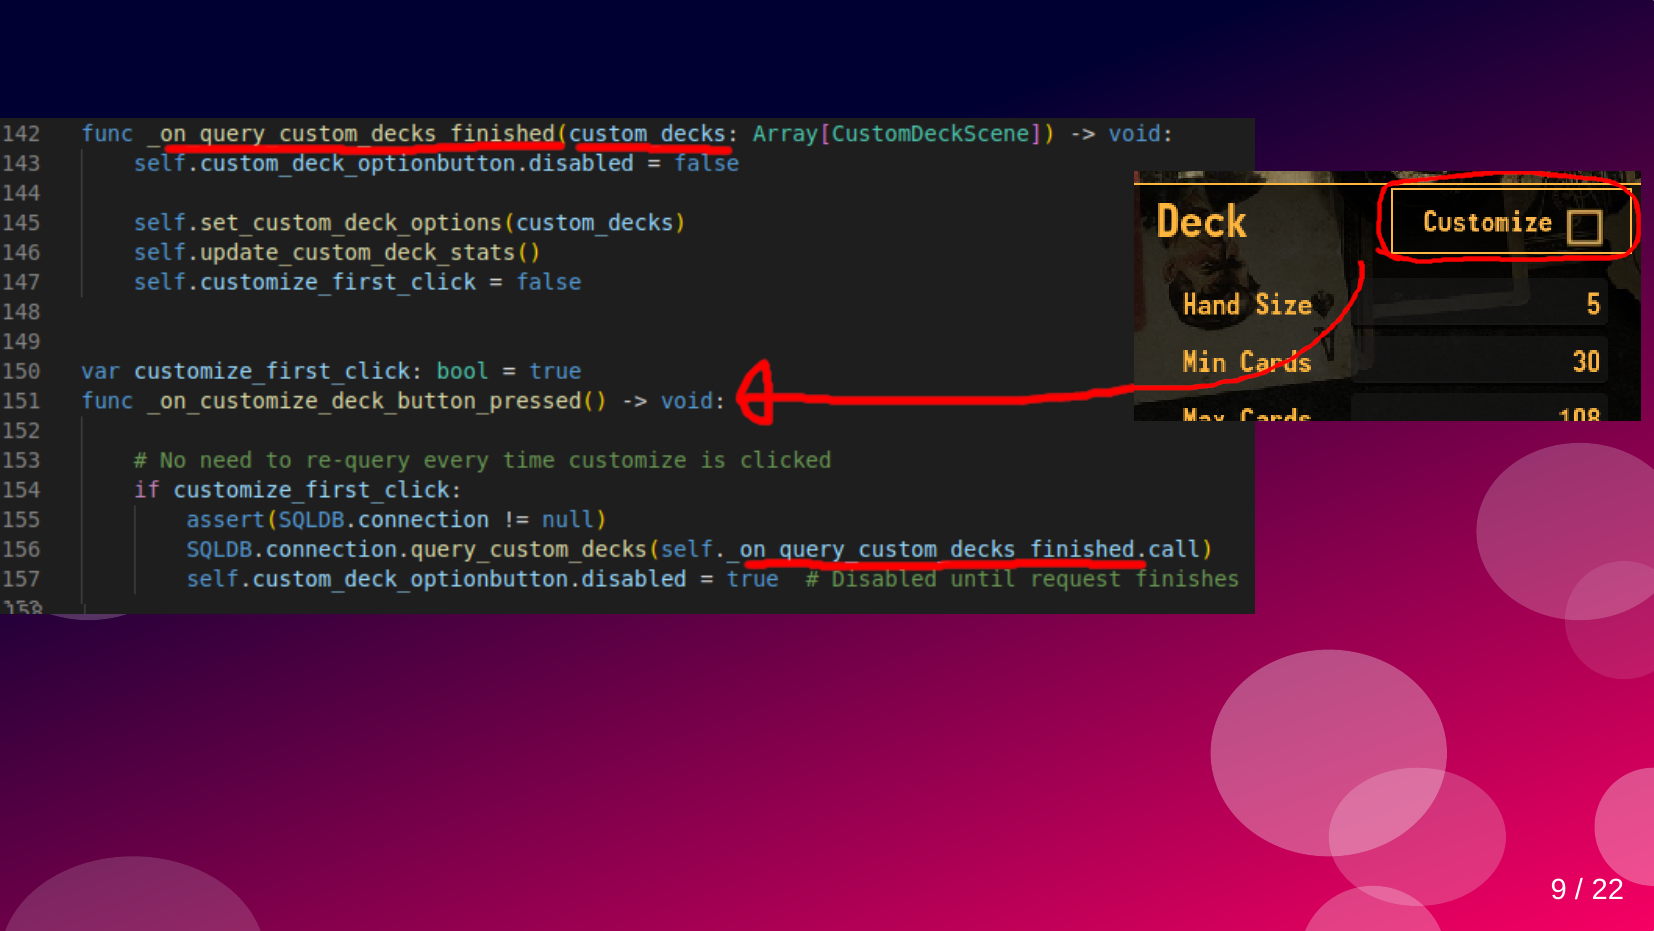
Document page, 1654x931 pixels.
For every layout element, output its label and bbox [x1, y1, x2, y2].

picture [0, 118, 1641, 614]
